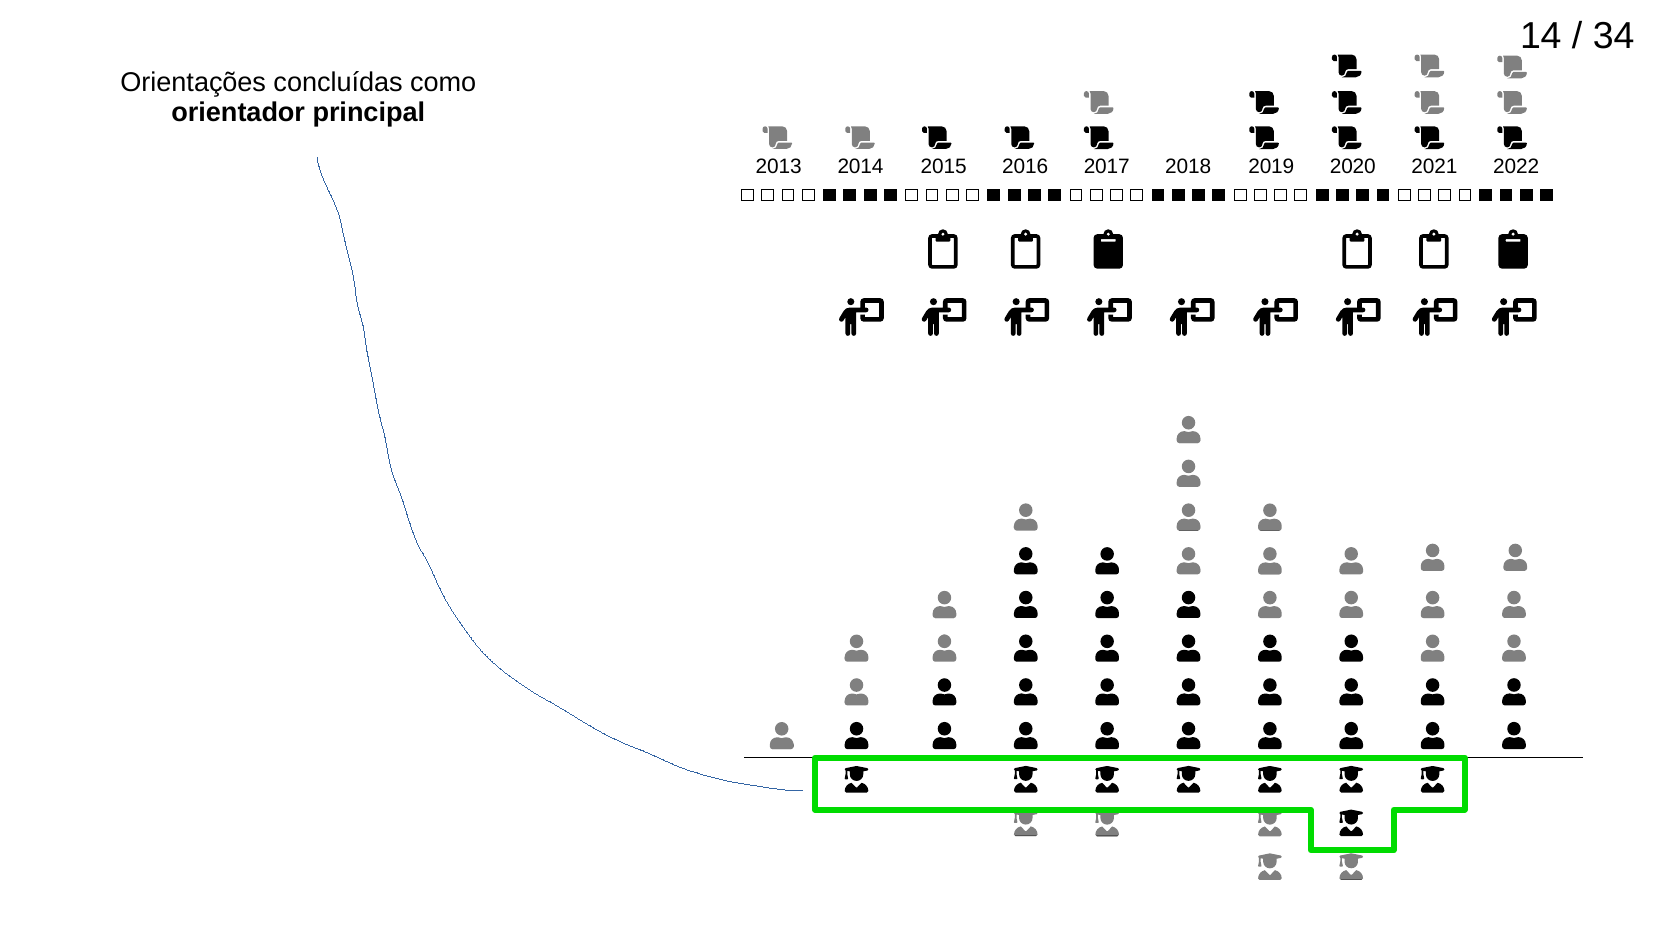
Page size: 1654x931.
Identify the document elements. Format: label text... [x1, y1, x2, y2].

text_box [1172, 189, 1185, 201]
picture [1339, 809, 1364, 837]
picture [928, 229, 958, 269]
text_box [1377, 189, 1389, 201]
text_box [1500, 189, 1512, 201]
picture [922, 124, 952, 151]
text_box [1257, 851, 1284, 880]
picture [1176, 721, 1201, 750]
text_box [1501, 634, 1528, 663]
text_box [1479, 189, 1492, 201]
text_box 2016 [987, 147, 1064, 186]
text_box [1174, 501, 1201, 531]
picture [1004, 124, 1035, 151]
text_box [1496, 47, 1529, 119]
text_box [1234, 189, 1247, 201]
picture [1258, 678, 1282, 706]
text_box 2020 [1315, 147, 1391, 186]
text_box [741, 189, 754, 201]
picture [836, 298, 884, 336]
picture [1095, 547, 1119, 575]
text_box [905, 189, 918, 201]
text_box [1338, 853, 1365, 880]
picture [1176, 590, 1201, 618]
text_box [1420, 542, 1446, 572]
text_box [844, 118, 876, 155]
picture [1013, 765, 1038, 793]
text_box Orientações concluídas como orientador principal [105, 59, 500, 135]
text_box [1257, 501, 1284, 531]
picture [1410, 298, 1458, 336]
text_box [1174, 546, 1201, 576]
picture [1339, 634, 1364, 662]
text_box 2019 [1233, 147, 1310, 186]
picture [1093, 229, 1124, 269]
text_box [1093, 813, 1120, 836]
text_box 2021 [1396, 147, 1473, 186]
picture [1342, 229, 1372, 269]
text_box [1338, 547, 1365, 576]
text_box [946, 189, 959, 201]
text_box [987, 189, 1000, 201]
text_box [1316, 189, 1329, 201]
text_box [1070, 189, 1082, 201]
picture [1331, 52, 1362, 79]
picture [1176, 765, 1201, 793]
picture [1176, 678, 1201, 706]
text_box 2018 [1150, 147, 1227, 186]
picture [1095, 634, 1119, 662]
text_box [1418, 189, 1431, 201]
picture [1013, 678, 1038, 706]
picture [1084, 298, 1132, 336]
text_box [926, 189, 938, 201]
text_box [1212, 189, 1225, 201]
text_box [1257, 545, 1284, 575]
text_box [1048, 189, 1061, 201]
picture [932, 721, 957, 750]
text_box [1413, 46, 1446, 82]
picture [1013, 634, 1038, 662]
picture [1502, 721, 1526, 750]
text_box 2017 [1068, 147, 1145, 186]
text_box [1110, 189, 1123, 201]
picture [1250, 298, 1299, 336]
text_box [931, 589, 958, 619]
text_box [966, 189, 979, 201]
text_box [1174, 458, 1201, 488]
picture [1010, 229, 1041, 269]
picture [1013, 590, 1038, 618]
picture [919, 298, 967, 336]
picture [1339, 765, 1364, 793]
text_box [864, 189, 877, 201]
text_box [1540, 189, 1553, 201]
text_box [1294, 189, 1307, 201]
picture [1333, 298, 1381, 336]
text_box [1090, 189, 1103, 201]
picture [1258, 766, 1282, 793]
text_box [1459, 189, 1471, 201]
picture [1095, 766, 1119, 793]
text_box [802, 189, 815, 201]
text_box [1438, 189, 1451, 201]
text_box [1398, 189, 1411, 201]
text_box [1130, 189, 1143, 201]
text_box [1013, 813, 1040, 836]
picture [844, 766, 869, 793]
picture [1339, 721, 1364, 750]
text_box [761, 118, 794, 155]
text_box [1502, 542, 1529, 572]
picture [1414, 124, 1445, 151]
picture [1167, 298, 1215, 336]
text_box 2014 [822, 147, 899, 186]
picture [932, 678, 957, 706]
picture [1249, 124, 1279, 151]
text_box [1008, 189, 1021, 201]
text_box [1338, 589, 1365, 619]
picture [1258, 634, 1282, 662]
text_box [1174, 414, 1201, 444]
text_box [844, 633, 871, 663]
picture [1502, 678, 1526, 706]
picture [1249, 89, 1279, 116]
text_box [1520, 189, 1533, 201]
text_box [1356, 189, 1369, 201]
picture [1331, 124, 1362, 151]
text_box [1192, 189, 1205, 201]
text_box [1420, 634, 1446, 663]
picture [844, 721, 869, 750]
text_box [1254, 189, 1267, 201]
text_box [1257, 590, 1284, 619]
picture [1083, 124, 1114, 151]
text_box [1013, 502, 1040, 532]
picture [1095, 721, 1119, 750]
text_box 2022 [1478, 147, 1555, 186]
text_box [1152, 189, 1164, 201]
picture [1420, 721, 1445, 750]
text_box [1257, 813, 1284, 838]
picture [1489, 298, 1537, 336]
text_box [1413, 83, 1446, 119]
picture [1419, 229, 1449, 269]
text_box <number> / 34 [1375, 0, 1654, 71]
text_box [1274, 189, 1287, 201]
text_box [767, 720, 794, 750]
text_box [782, 189, 794, 201]
text_box [1028, 189, 1041, 201]
text_box [1501, 590, 1528, 619]
picture [1258, 721, 1282, 750]
picture [1420, 678, 1445, 706]
text_box [844, 677, 871, 707]
text_box 2013 [740, 147, 817, 186]
picture [1498, 229, 1528, 269]
picture [1095, 678, 1119, 706]
text_box [1083, 83, 1115, 119]
text_box [1336, 189, 1349, 201]
picture [1013, 547, 1038, 575]
picture [1095, 590, 1119, 619]
picture [1176, 634, 1201, 662]
text_box [761, 189, 774, 201]
text_box [823, 189, 836, 201]
picture [1013, 721, 1038, 750]
picture [1339, 678, 1364, 706]
picture [1420, 766, 1445, 793]
picture [1497, 124, 1527, 151]
picture [1331, 89, 1362, 116]
text_box 2015 [905, 147, 982, 186]
text_box [1420, 590, 1446, 619]
picture [1001, 298, 1050, 336]
text_box [931, 634, 958, 664]
text_box [843, 189, 856, 201]
text_box [884, 189, 897, 201]
